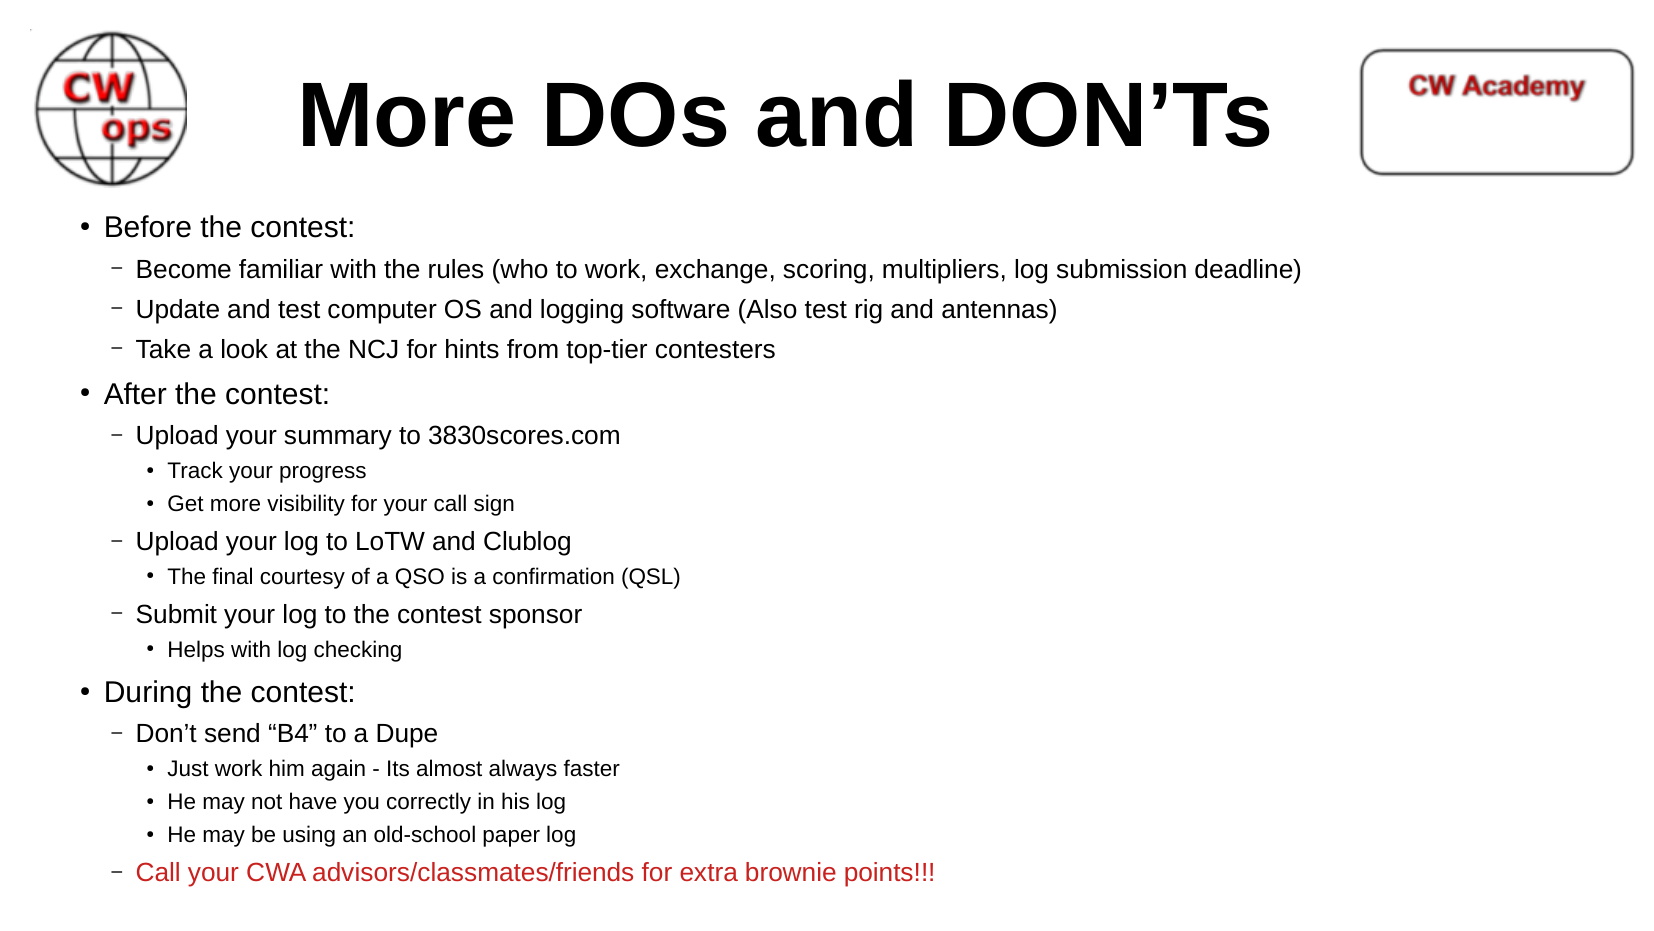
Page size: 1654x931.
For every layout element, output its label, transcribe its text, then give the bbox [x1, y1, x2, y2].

list Before the contest: Become familiar with the rules (who to work, exchange, scoring, multipliers, log submission deadline) Update and test computer OS and logging software (Also test rig and antennas) Take a look at the NCJ for hints from top-tier contesters After the contest: Upload your summary to 3830scores.com Track your progress Get more visibility for your call sign Upload your log to LoTW and Clublog The final courtesy of a QSO is a confirmation (QSL) Submit your log to the contest sponsor Helps with log checking During the contest: Don’t send “B4” to a Dupe Just work him again - Its almost always faster He may not have you correctly in his log He may be using an old-school paper log Call your CWA advisors/classmates/friends for extra brownie points!!! [71, 210, 1561, 901]
title More DOs and DON’Ts [41, 37, 1531, 193]
picture [30, 29, 187, 180]
picture [1531, 37, 1640, 186]
